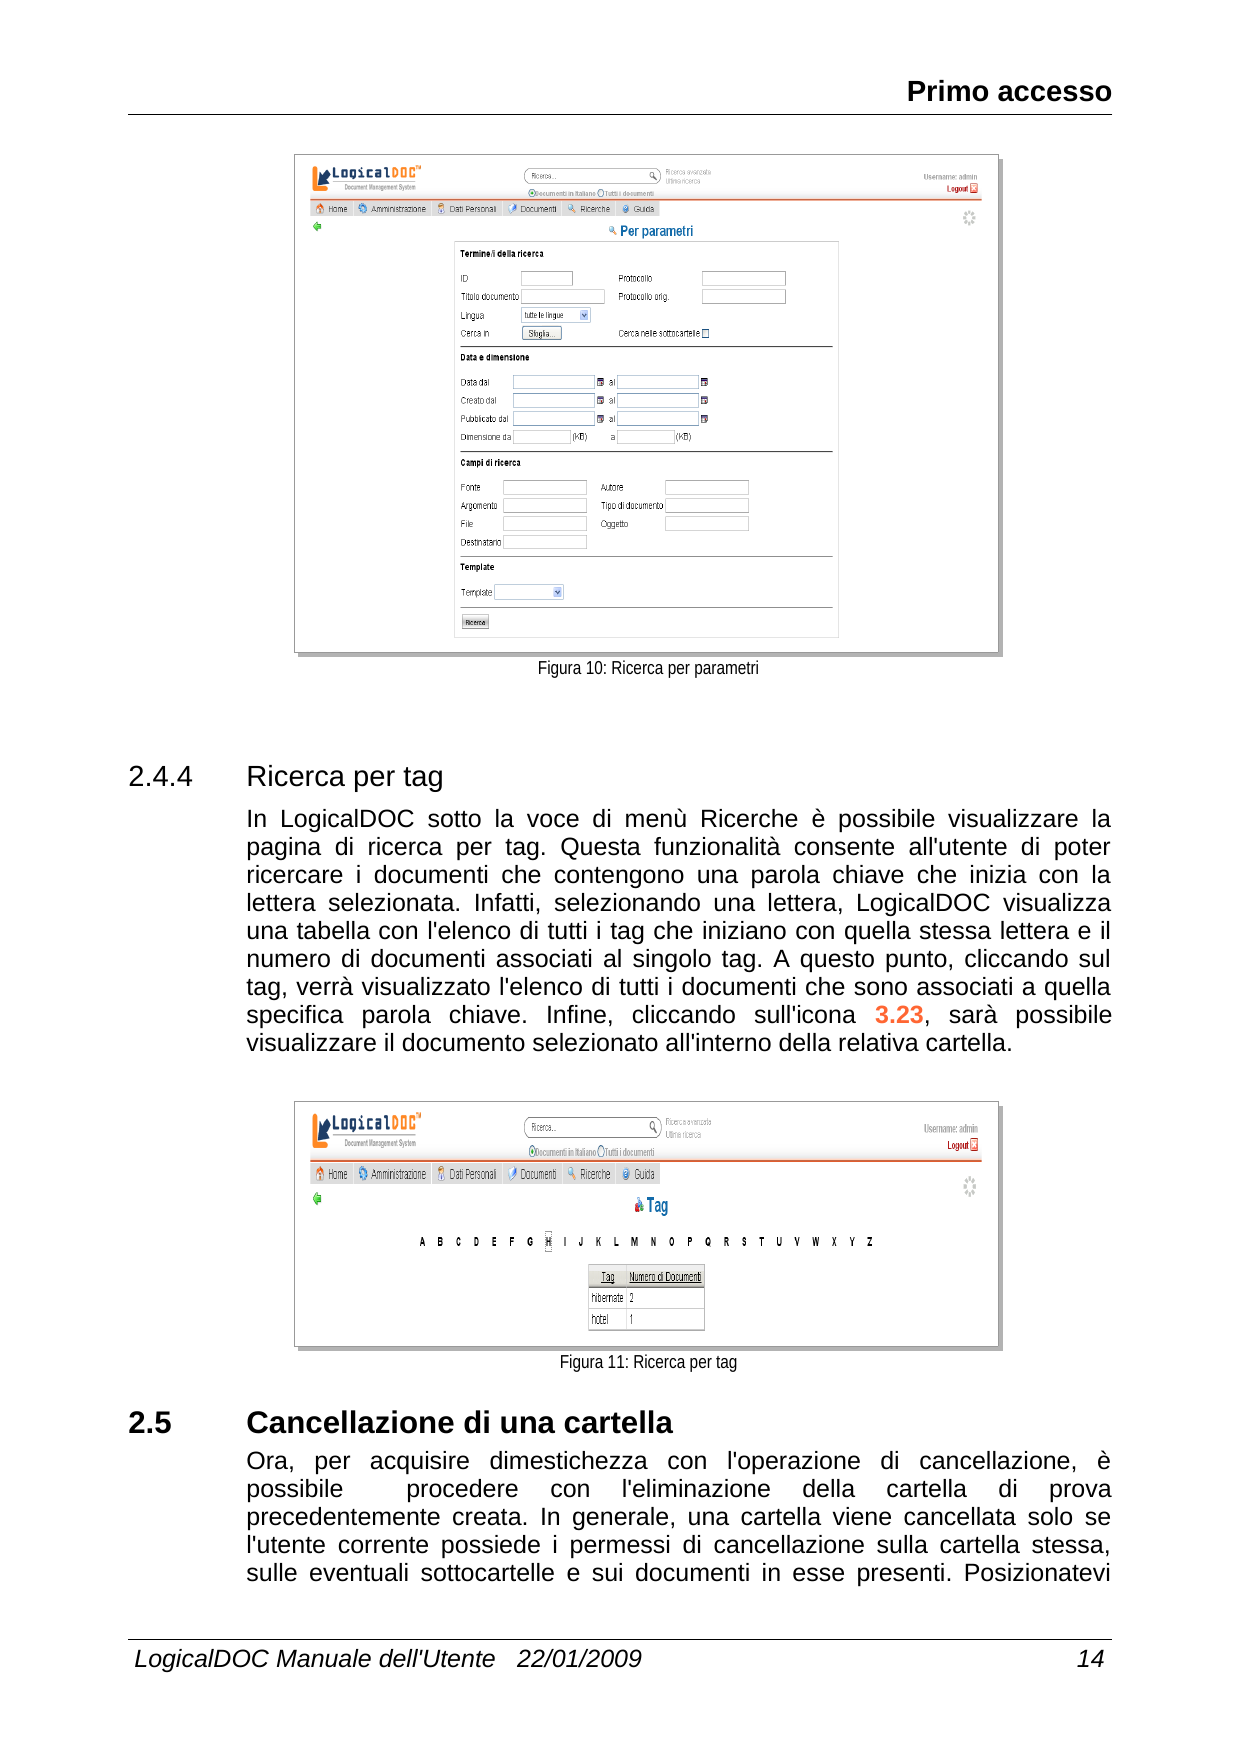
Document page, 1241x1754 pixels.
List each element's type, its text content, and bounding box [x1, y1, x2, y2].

picture [310, 1110, 982, 1337]
subtitle Cancellazione di una cartella [128, 1082, 1112, 1441]
text Figura 11: Ricerca per tag [296, 1347, 1001, 1372]
text In LogicalDOC sotto la voce di menù Ricerche è possibile visualizzare la pagina di ricerca per tag. Questa funzionalità consente all'utente di poter ricercare i documenti che contengono una parola chiave che inizia con la lettera selezionata. Infatti, selezionando una lettera, LogicalDOC visualizza una tabella con l'elenco di tutti i tag che iniziano con quella stessa lettera e il numero di documenti associati al singolo tag. A questo punto, cliccando sul tag, verrà visualizzato l'elenco di tutti i documenti che sono associati a quella specifica parola chiave. Infine, cliccando sull'icona 3.23, sarà possibile visualizzare il documento selezionato all'interno della relativa cartella. [246, 805, 1112, 1057]
subtitle Ricerca per tag [128, 760, 1112, 793]
text Ora, per acquisire dimestichezza con l'operazione di cancellazione, è possibile procedere con l'eliminazione della cartella di prova precedentemente creata. In generale, una cartella viene cancellata solo se l'utente corrente possiede i permessi di cancellazione sulla cartella stessa, sulle eventuali sottocartelle e sui documenti in esse presenti. Posizionatevi [246, 1447, 1112, 1586]
text Figura 10: Ricerca per parametri [296, 653, 1001, 678]
picture [310, 163, 982, 643]
